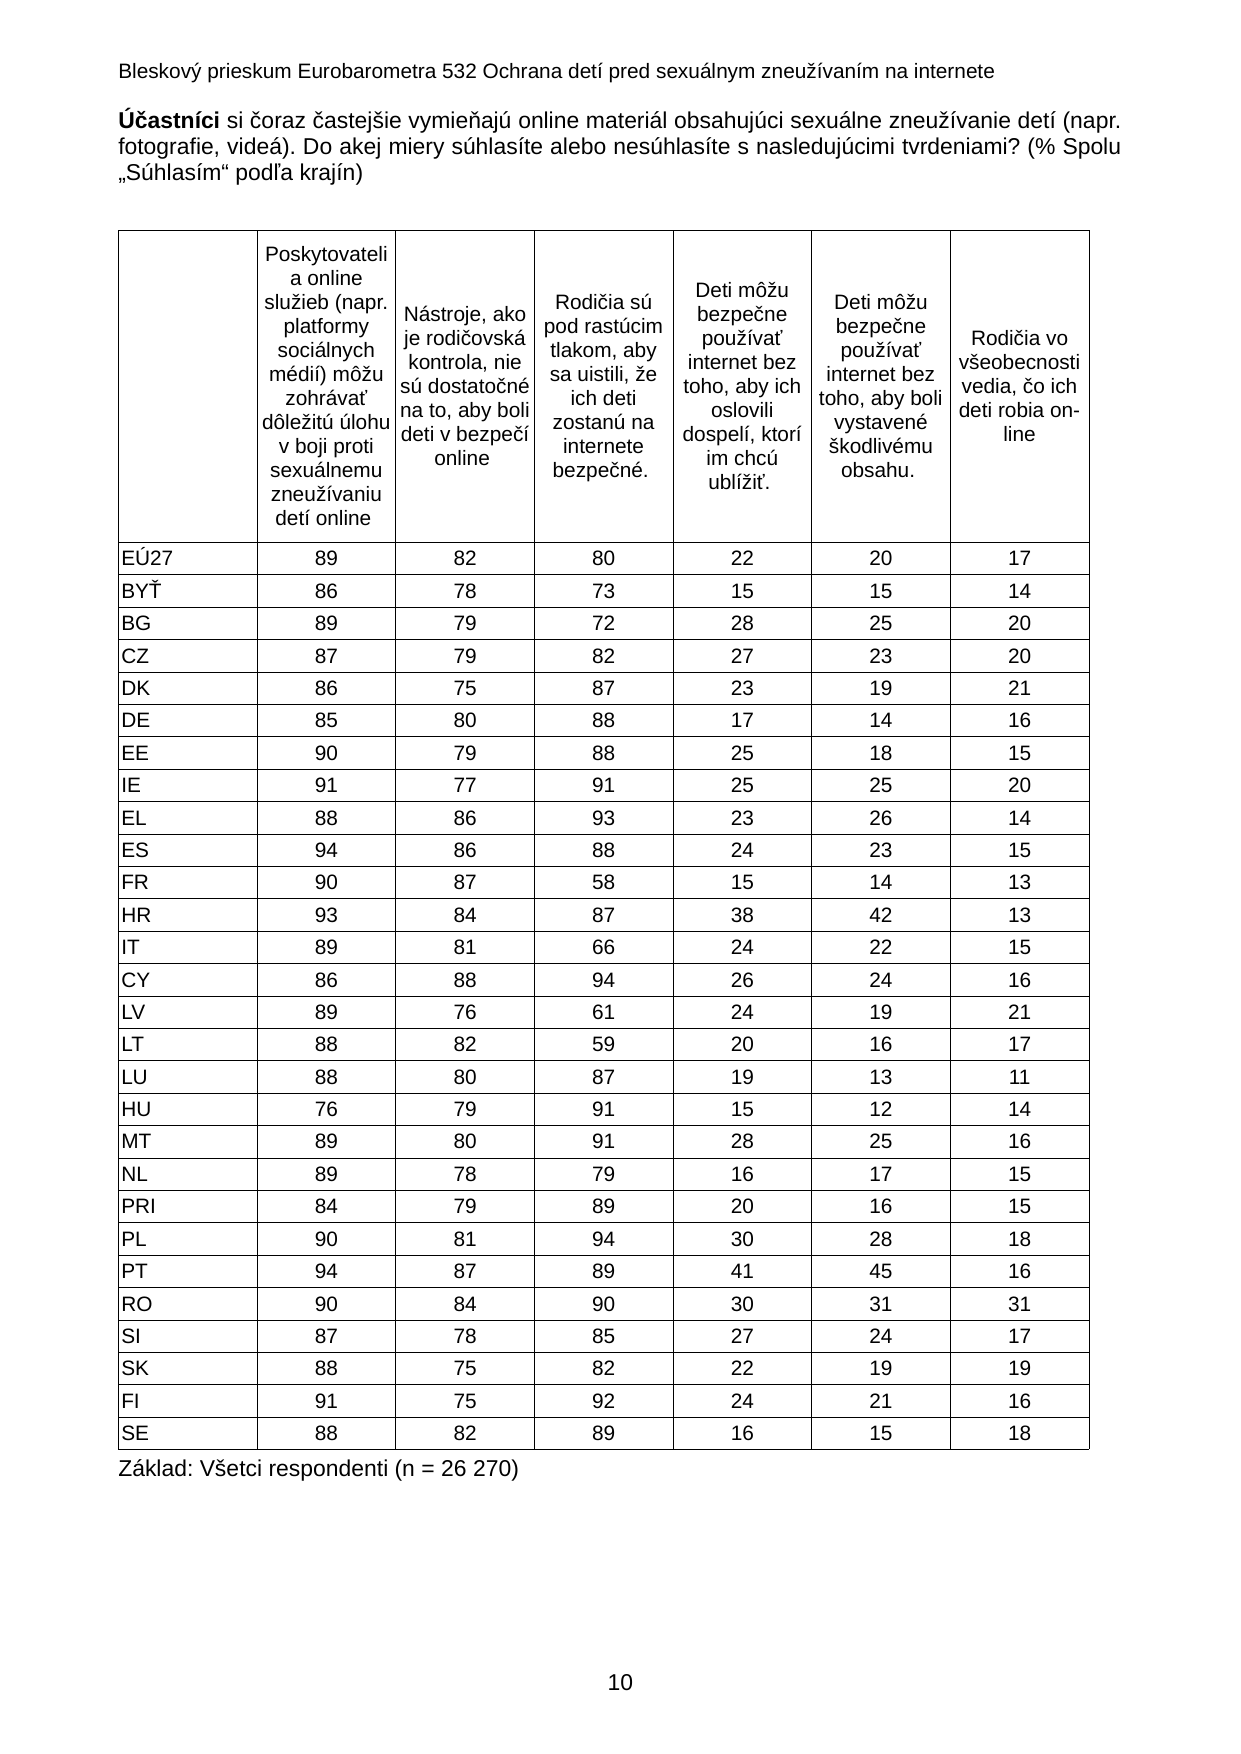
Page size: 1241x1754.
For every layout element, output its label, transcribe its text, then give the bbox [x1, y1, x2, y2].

table_cell 14 [951, 1094, 1089, 1125]
table_cell PRI [119, 1191, 257, 1222]
table_cell 88 [258, 1353, 395, 1384]
table_cell 24 [674, 932, 811, 963]
table_cell 20 [951, 640, 1089, 672]
table_cell 75 [396, 673, 534, 704]
table_cell 91 [258, 1385, 395, 1417]
table_cell 38 [674, 899, 811, 931]
table_cell 80 [396, 1061, 534, 1093]
table_cell 87 [396, 1256, 534, 1287]
table_cell 89 [258, 1126, 395, 1157]
table_header [119, 231, 257, 542]
table_cell 90 [258, 1223, 395, 1255]
table_cell 16 [951, 1385, 1089, 1417]
table_cell 25 [812, 770, 950, 801]
table_cell 78 [396, 1321, 534, 1352]
table_header Nástroje, ako je rodičovská kontrola, nie sú dostatočné na to, aby boli deti v bezpečí online [396, 231, 534, 542]
table_cell 45 [812, 1256, 950, 1287]
table_cell 26 [674, 964, 811, 996]
table_cell 85 [535, 1321, 673, 1352]
table_cell 87 [535, 899, 673, 931]
table_cell 13 [951, 899, 1089, 931]
table_cell 82 [535, 640, 673, 672]
table_cell 87 [535, 673, 673, 704]
table_cell 59 [535, 1029, 673, 1060]
table_cell 21 [951, 673, 1089, 704]
table_cell 66 [535, 932, 673, 963]
table_cell 23 [674, 673, 811, 704]
table_cell 14 [951, 802, 1089, 833]
table_cell 82 [535, 1353, 673, 1384]
table_cell 77 [396, 770, 534, 801]
table_cell 18 [812, 737, 950, 769]
table_cell 61 [535, 997, 673, 1028]
table_cell 90 [258, 737, 395, 769]
table_cell 93 [535, 802, 673, 833]
table_cell IT [119, 932, 257, 963]
table_cell 15 [812, 575, 950, 607]
table_cell 20 [674, 1191, 811, 1222]
table_cell 16 [951, 1126, 1089, 1157]
text Účastníci si čoraz častejšie vymieňajú online materiál obsahujúci sexuálne zneužívanie detí (napr. fotografie, videá). Do akej miery súhlasíte alebo nesúhlasíte s nasledujúcimi tvrdeniami? (% Spolu „Súhlasím“ podľa krajín) [118, 107, 1122, 186]
table_header Deti môžu bezpečne používať internet bez toho, aby boli vystavené škodlivému obsahu. [812, 231, 950, 542]
table_header Rodičia vo všeobecnosti vedia, čo ich deti robia on-line [951, 231, 1089, 542]
table_cell 41 [674, 1256, 811, 1287]
table_header Poskytovatelia online služieb (napr. platformy sociálnych médií) môžu zohrávať dôležitú úlohu v boji proti sexuálnemu zneužívaniu detí online [258, 231, 395, 542]
table_cell 20 [674, 1029, 811, 1060]
table_cell 88 [535, 737, 673, 769]
table_cell 24 [812, 1321, 950, 1352]
table_cell 13 [951, 867, 1089, 898]
table_cell 24 [674, 835, 811, 866]
table_cell MT [119, 1126, 257, 1157]
table_cell 30 [674, 1288, 811, 1319]
table_cell 20 [951, 608, 1089, 639]
table_cell 25 [812, 1126, 950, 1157]
table_cell 90 [535, 1288, 673, 1319]
table_cell ES [119, 835, 257, 866]
table_cell 14 [812, 867, 950, 898]
table_cell 23 [674, 802, 811, 833]
table_cell 25 [674, 737, 811, 769]
table_cell 84 [396, 1288, 534, 1319]
table_cell 91 [535, 1094, 673, 1125]
table_cell 84 [396, 899, 534, 931]
table_cell 22 [812, 932, 950, 963]
table_cell EÚ27 [119, 543, 257, 574]
table_cell 90 [258, 867, 395, 898]
table_cell 22 [674, 543, 811, 574]
table_cell HU [119, 1094, 257, 1125]
table_cell 16 [951, 964, 1089, 996]
table_cell 87 [535, 1061, 673, 1093]
table_cell 88 [396, 964, 534, 996]
table_cell 19 [674, 1061, 811, 1093]
table_cell 85 [258, 705, 395, 736]
table_cell 14 [951, 575, 1089, 607]
table_cell 89 [258, 543, 395, 574]
table_cell BG [119, 608, 257, 639]
table_cell RO [119, 1288, 257, 1319]
table_cell 24 [812, 964, 950, 996]
table_cell 80 [396, 705, 534, 736]
table_cell 19 [812, 997, 950, 1028]
table_cell 18 [951, 1418, 1089, 1449]
table_cell SE [119, 1418, 257, 1449]
table_cell 86 [396, 835, 534, 866]
table_cell 24 [674, 997, 811, 1028]
table_cell 22 [674, 1353, 811, 1384]
table_cell 73 [535, 575, 673, 607]
table_cell 18 [951, 1223, 1089, 1255]
table_cell 27 [674, 1321, 811, 1352]
table_cell 88 [535, 835, 673, 866]
table_cell DK [119, 673, 257, 704]
table_cell 89 [258, 997, 395, 1028]
table_cell 12 [812, 1094, 950, 1125]
table_cell EE [119, 737, 257, 769]
table_cell NL [119, 1159, 257, 1190]
table_cell 86 [258, 575, 395, 607]
table_header Rodičia sú pod rastúcim tlakom, aby sa uistili, že ich deti zostanú na internete bezpečné. [535, 231, 673, 542]
table_cell LV [119, 997, 257, 1028]
table_cell 16 [951, 705, 1089, 736]
table_cell IE [119, 770, 257, 801]
table_cell 80 [535, 543, 673, 574]
table_cell 88 [258, 802, 395, 833]
table_cell 88 [535, 705, 673, 736]
table_cell 25 [674, 770, 811, 801]
table_cell 89 [258, 932, 395, 963]
table_cell 23 [812, 835, 950, 866]
table_cell 16 [812, 1029, 950, 1060]
table_cell 75 [396, 1385, 534, 1417]
table_cell 91 [258, 770, 395, 801]
table_cell 88 [258, 1061, 395, 1093]
table_cell SI [119, 1321, 257, 1352]
table_cell HR [119, 899, 257, 931]
table_cell 26 [812, 802, 950, 833]
table_cell 88 [258, 1029, 395, 1060]
table_cell 82 [396, 543, 534, 574]
table_cell 89 [535, 1418, 673, 1449]
table_cell 94 [535, 964, 673, 996]
table_cell LU [119, 1061, 257, 1093]
table_cell PL [119, 1223, 257, 1255]
table_cell PT [119, 1256, 257, 1287]
table_cell 76 [258, 1094, 395, 1125]
table_cell 19 [812, 673, 950, 704]
table_cell 27 [674, 640, 811, 672]
table_cell 15 [951, 932, 1089, 963]
table_cell 21 [951, 997, 1089, 1028]
table_cell FR [119, 867, 257, 898]
table_cell 78 [396, 575, 534, 607]
table_cell 23 [812, 640, 950, 672]
table_cell 15 [951, 1191, 1089, 1222]
table_cell 86 [258, 673, 395, 704]
table_cell 94 [258, 835, 395, 866]
table_cell 20 [812, 543, 950, 574]
table_cell 84 [258, 1191, 395, 1222]
table_cell 15 [951, 835, 1089, 866]
table_cell 15 [951, 737, 1089, 769]
table_cell 80 [396, 1126, 534, 1157]
table_cell 92 [535, 1385, 673, 1417]
table_cell 94 [535, 1223, 673, 1255]
table_cell 15 [674, 867, 811, 898]
table_cell 87 [258, 640, 395, 672]
table_cell 17 [951, 1029, 1089, 1060]
table_cell EL [119, 802, 257, 833]
table_cell CZ [119, 640, 257, 672]
table_cell 28 [674, 1126, 811, 1157]
table_cell FI [119, 1385, 257, 1417]
table_cell 79 [396, 737, 534, 769]
table_cell 89 [535, 1256, 673, 1287]
table_cell LT [119, 1029, 257, 1060]
table_cell 88 [258, 1418, 395, 1449]
table_cell 25 [812, 608, 950, 639]
table_cell 28 [674, 608, 811, 639]
table_cell 78 [396, 1159, 534, 1190]
table_cell 15 [674, 575, 811, 607]
table_cell 16 [674, 1418, 811, 1449]
table_cell 16 [812, 1191, 950, 1222]
table_cell 17 [812, 1159, 950, 1190]
table_cell 17 [674, 705, 811, 736]
table_cell 86 [396, 802, 534, 833]
table_cell 82 [396, 1418, 534, 1449]
table_cell 72 [535, 608, 673, 639]
table_cell 79 [396, 608, 534, 639]
table_cell 75 [396, 1353, 534, 1384]
table_cell 86 [258, 964, 395, 996]
table_cell 15 [812, 1418, 950, 1449]
table_cell 87 [396, 867, 534, 898]
table_cell 58 [535, 867, 673, 898]
table_cell 91 [535, 770, 673, 801]
table_cell 24 [674, 1385, 811, 1417]
table_cell 15 [951, 1159, 1089, 1190]
table_cell 42 [812, 899, 950, 931]
table_cell 11 [951, 1061, 1089, 1093]
table_cell 89 [535, 1191, 673, 1222]
table_cell 81 [396, 1223, 534, 1255]
table_cell 93 [258, 899, 395, 931]
table_cell 14 [812, 705, 950, 736]
table_cell SK [119, 1353, 257, 1384]
table_cell 89 [258, 608, 395, 639]
table_cell 89 [258, 1159, 395, 1190]
table_cell 76 [396, 997, 534, 1028]
table_cell 17 [951, 1321, 1089, 1352]
table_cell 79 [396, 1191, 534, 1222]
table_cell 94 [258, 1256, 395, 1287]
table_cell 19 [812, 1353, 950, 1384]
table_cell 19 [951, 1353, 1089, 1384]
table_cell 16 [951, 1256, 1089, 1287]
table_cell 13 [812, 1061, 950, 1093]
table_cell 16 [674, 1159, 811, 1190]
table_cell 30 [674, 1223, 811, 1255]
table_cell 82 [396, 1029, 534, 1060]
table_cell 90 [258, 1288, 395, 1319]
table_cell 31 [812, 1288, 950, 1319]
text Základ: Všetci respondenti (n = 26 270) [118, 1455, 1122, 1481]
table_cell 79 [396, 640, 534, 672]
table_cell 21 [812, 1385, 950, 1417]
table_cell DE [119, 705, 257, 736]
table_cell 91 [535, 1126, 673, 1157]
table_cell 81 [396, 932, 534, 963]
table_cell 28 [812, 1223, 950, 1255]
table_cell 17 [951, 543, 1089, 574]
table_cell BYŤ [119, 575, 257, 607]
table_cell 87 [258, 1321, 395, 1352]
table_header Deti môžu bezpečne používať internet bez toho, aby ich oslovili dospelí, ktorí im chcú ublížiť. [674, 231, 811, 542]
table_cell 79 [396, 1094, 534, 1125]
table_cell 15 [674, 1094, 811, 1125]
table_cell 31 [951, 1288, 1089, 1319]
table_cell 79 [535, 1159, 673, 1190]
table_cell 20 [951, 770, 1089, 801]
table_cell CY [119, 964, 257, 996]
